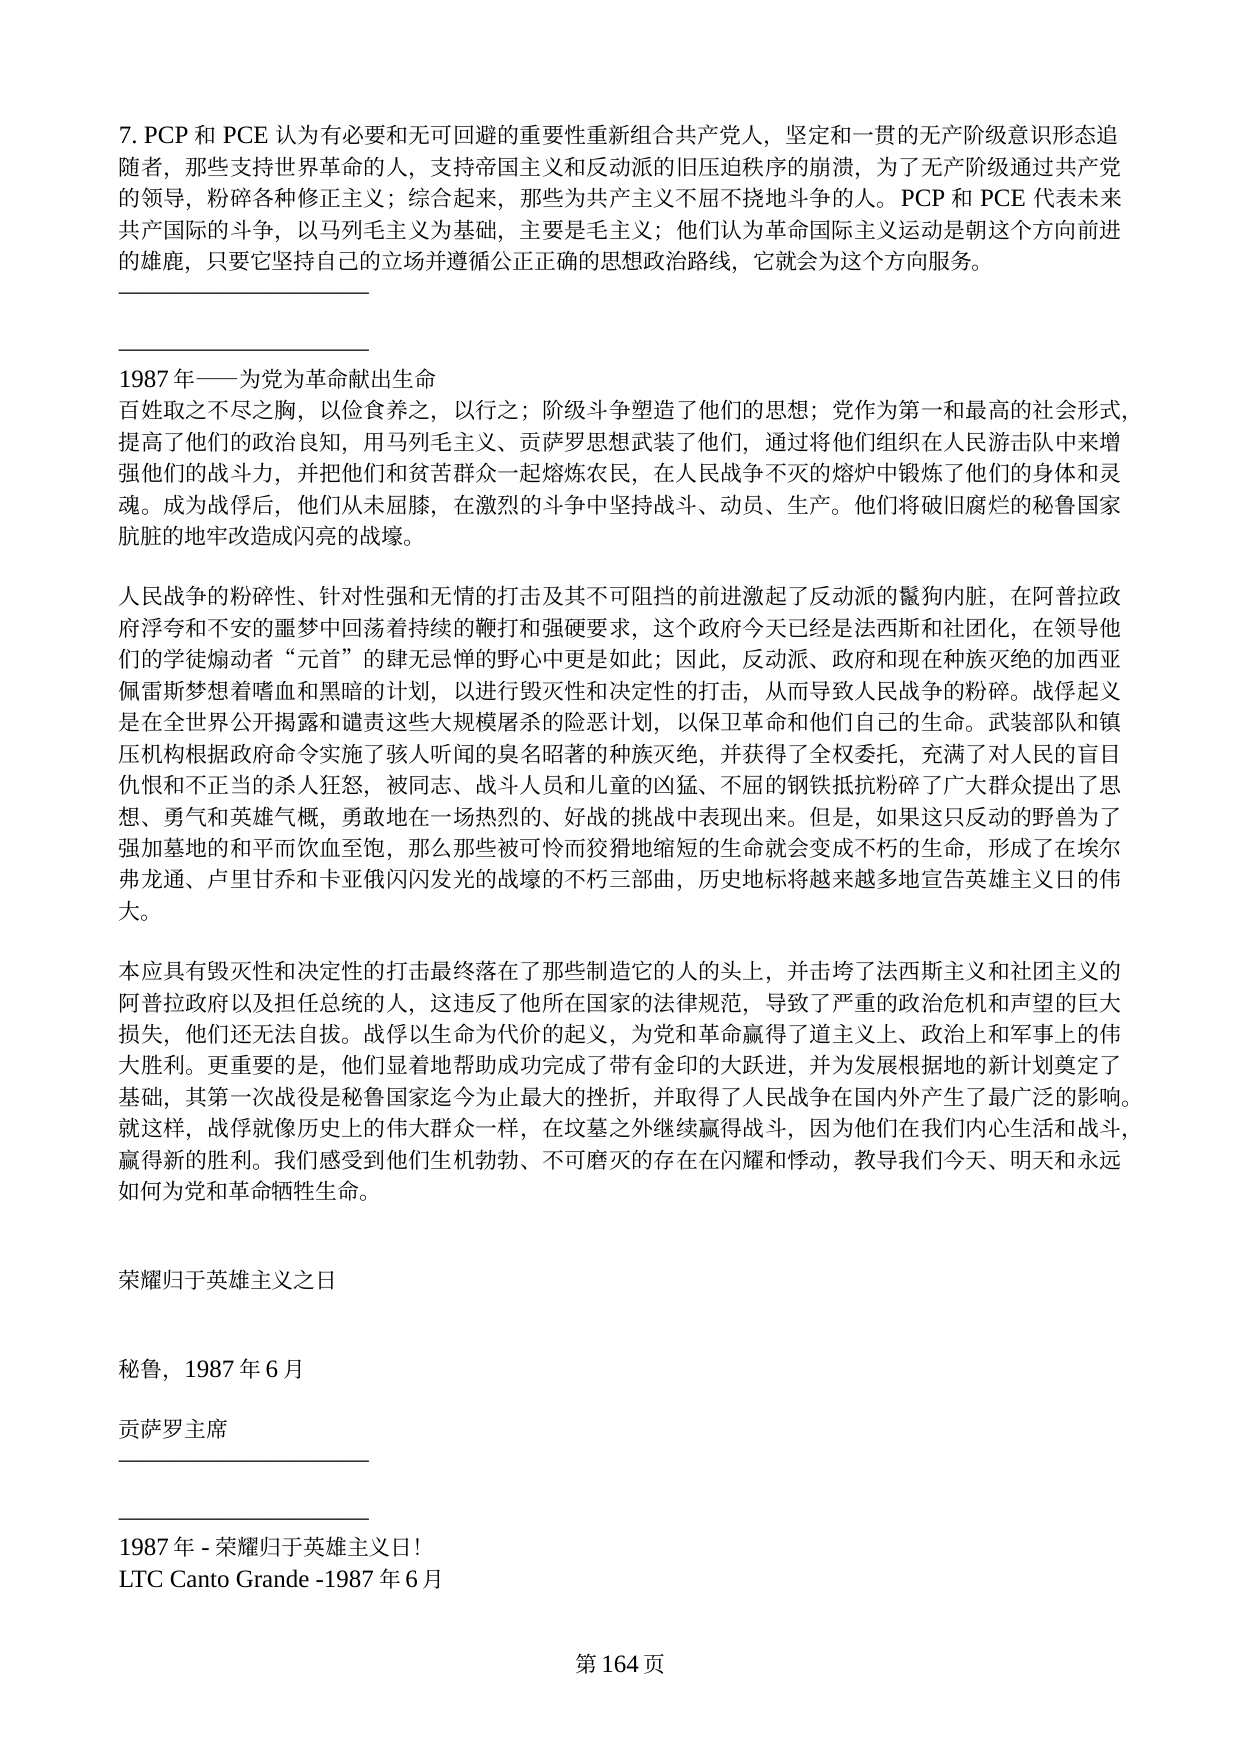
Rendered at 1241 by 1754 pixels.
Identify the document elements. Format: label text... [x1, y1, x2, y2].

text —————————— [118, 276, 1122, 304]
text —————————— [118, 333, 1122, 362]
text 本应具有毁灭性和决定性的打击最终落在了那些制造它的人的头上，并击垮了法西斯主义和社团主义的阿普拉政府以及担任总统的人，这违反了他所在国家的法律规范，导致了严重的政治危机和声望的巨大损失，他们还无法自拔。战俘以生命为代价的起义，为党和革命赢得了道主义上、政治上和军事上的伟大胜利。更重要的是，他们显着地帮助成功完成了带有金印的大跃进，并为发展根据地的新计划奠定了基础，其第一次战役是秘鲁国家迄今为止最大的挫折，并取得了人民战争在国内外产生了最广泛的影响。就这样，战俘就像历史上的伟大群众一样，在坟墓之外继续赢得战斗，因为他们在我们内心生活和战斗，赢得新的胜利。我们感受到他们生机勃勃、不可磨灭的存在在闪耀和悸动，教导我们今天、明天和永远如何为党和革命牺牲生命。 [118, 954, 1122, 1206]
text 1987年——为党为革命献出生命 [118, 362, 1122, 393]
text —————————— [118, 1502, 1122, 1530]
text 7. PCP 和 PCE 认为有必要和无可回避的重要性重新组合共产党人，坚定和一贯的无产阶级意识形态追随者，那些支持世界革命的人，支持帝国主义和反动派的旧压迫秩序的崩溃，为了无产阶级通过共产党的领导，粉碎各种修正主义；综合起来，那些为共产主义不屈不挠地斗争的人。PCP 和 PCE 代表未来共产国际的斗争，以马列毛主义为基础，主要是毛主义；他们认为革命国际主义运动是朝这个方向前进的雄鹿，只要它坚持自己的立场并遵循公正正确的思想政治路线，它就会为这个方向服务。 [118, 118, 1122, 276]
text 人民战争的粉碎性、针对性强和无情的打击及其不可阻挡的前进激起了反动派的鬣狗内脏，在阿普拉政府浮夸和不安的噩梦中回荡着持续的鞭打和强硬要求，这个政府今天已经是法西斯和社团化，在领导他们的学徒煽动者“元首”的肆无忌惮的野心中更是如此；因此，反动派、政府和现在种族灭绝的加西亚佩雷斯梦想着嗜血和黑暗的计划，以进行毁灭性和决定性的打击，从而导致人民战争的粉碎。战俘起义是在全世界公开揭露和谴责这些大规模屠杀的险恶计划，以保卫革命和他们自己的生命。武装部队和镇压机构根据政府命令实施了骇人听闻的臭名昭著的种族灭绝，并获得了全权委托，充满了对人民的盲目仇恨和不正当的杀人狂怒，被同志、战斗人员和儿童的凶猛、不屈的钢铁抵抗粉碎了广大群众提出了思想、勇气和英雄气概，勇敢地在一场热烈的、好战的挑战中表现出来。但是，如果这只反动的野兽为了强加墓地的和平而饮血至饱，那么那些被可怜而狡猾地缩短的生命就会变成不朽的生命，形成了在埃尔弗龙通、卢里甘乔和卡亚俄闪闪发光的战壕的不朽三部曲，历史地标将越来越多地宣告英雄主义日的伟大。 [118, 579, 1122, 926]
text 百姓取之不尽之胸，以俭食养之，以行之；阶级斗争塑造了他们的思想；党作为第一和最高的社会形式，提高了他们的政治良知，用马列毛主义、贡萨罗思想武装了他们，通过将他们组织在人民游击队中来增强他们的战斗力，并把他们和贫苦群众一起熔炼农民，在人民战争不灭的熔炉中锻炼了他们的身体和灵魂。成为战俘后，他们从未屈膝，在激烈的斗争中坚持战斗、动员、生产。他们将破旧腐烂的秘鲁国家肮脏的地牢改造成闪亮的战壕。 [118, 393, 1122, 551]
text 荣耀归于英雄主义之日 [118, 1263, 1122, 1295]
text 秘鲁，1987年6月 [118, 1352, 1122, 1384]
text LTC Canto Grande -1987年6月 [118, 1562, 1122, 1593]
text —————————— [118, 1444, 1122, 1473]
text 1987年 - 荣耀归于英雄主义日！ [118, 1530, 1122, 1562]
text 贡萨罗主席 [118, 1413, 1122, 1444]
